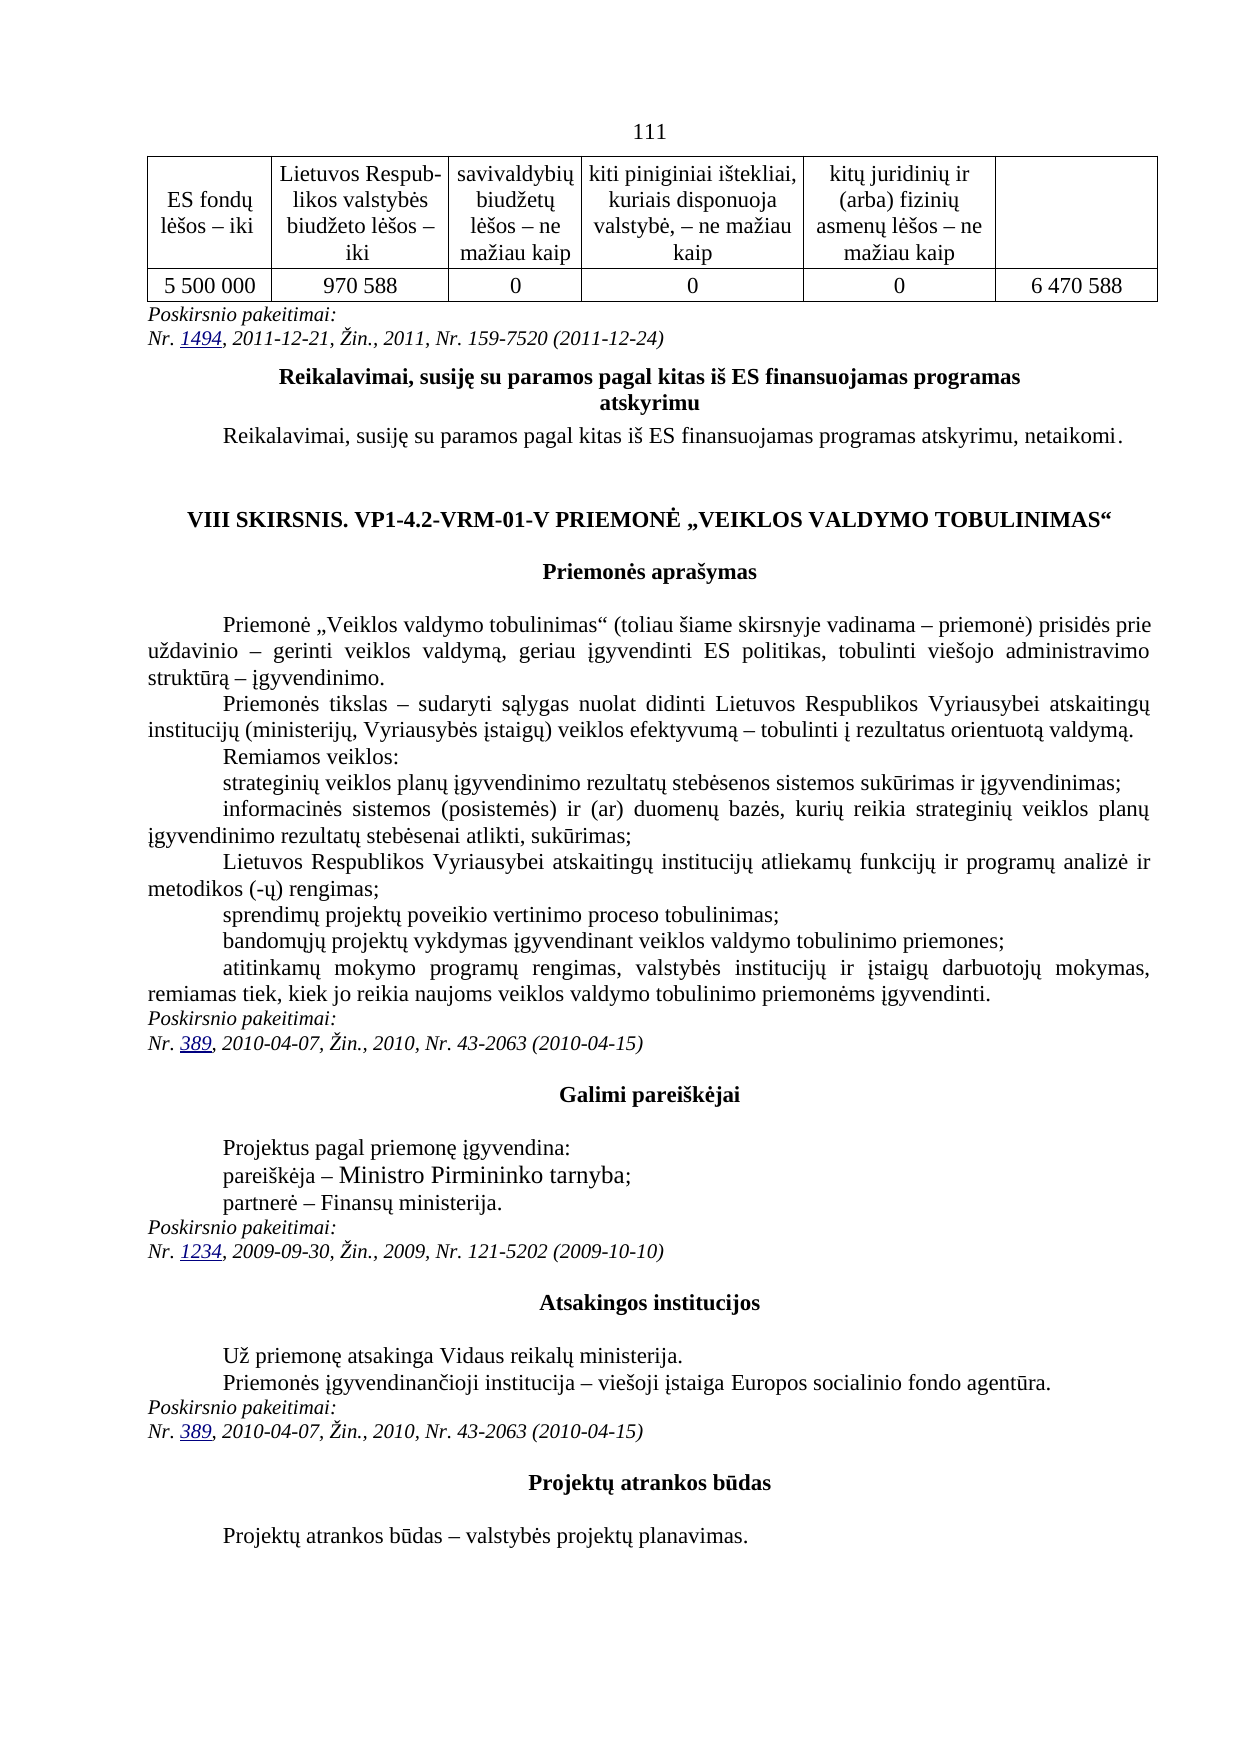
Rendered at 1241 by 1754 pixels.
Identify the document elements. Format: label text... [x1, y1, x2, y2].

text Poskirsnio pakeitimai: [148, 1215, 1152, 1239]
text Remiamos veiklos: [148, 743, 1152, 769]
text informacinės sistemos (posistemės) ir (ar) duomenų bazės, kurių reikia strateginių veiklos planų įgyvendinimo rezultatų stebėsenai atlikti, sukūrimas; [148, 796, 1152, 848]
text Projektų atrankos būdas – valstybės projektų planavimas. [148, 1522, 1152, 1548]
text atitinkamų mokymo programų rengimas, valstybės institucijų ir įstaigų darbuotojų mokymas, remiamas tiek, kiek jo reikia naujoms veiklos valdymo tobulinimo priemonėms įgyvendinti. [148, 954, 1152, 1006]
table_cell Lietuvos Res­pub­likos valstybės biudžeto lėšos – iki [272, 157, 448, 268]
text Reikalavimai, susiję su paramos pagal kitas iš ES finansuojamas programas atskyrimu, netaikomi. [148, 422, 1152, 448]
text Projektus pagal priemonę įgyvendina: [148, 1133, 1152, 1160]
text strateginių veiklos planų įgyvendinimo rezultatų stebėsenos sistemos sukūrimas ir įgyvendinimas; [148, 769, 1152, 796]
text Nr. 1234, 2009-09-30, Žin., 2009, Nr. 121-5202 (2009-10-10) [148, 1239, 1152, 1263]
table_cell 0 [804, 269, 995, 301]
table_cell savivaldybių biudžetų lėšos – ne mažiau kaip [449, 157, 581, 268]
table_cell 0 [449, 269, 581, 301]
text Už priemonę atsakinga Vidaus reikalų ministerija. [148, 1342, 1152, 1368]
text Atsakingos institucijos [148, 1289, 1152, 1316]
table_cell kiti piniginiai ištek­liai, kuriais dispo­nuo­ja valstybė, – ne mažiau kaip [582, 157, 803, 268]
table_cell ES fondų lėšos – iki [148, 157, 271, 268]
subtitle VIII SKIRSNIS. VP1-4.2-VRM-01-V PRIEMONĖ „VEIKLOS VALDYMO TOBULINIMAS“ [148, 506, 1152, 532]
text Priemonė „Veiklos valdymo tobulinimas“ (toliau šiame skirsnyje vadinama – priemonė) prisidės prie uždavinio – gerinti veiklos valdymą, geriau įgyvendinti ES politikas, tobulinti viešojo administravimo struktūrą – įgyvendinimo. [148, 611, 1152, 690]
table_cell 970 588 [272, 269, 448, 301]
text Galimi pareiškėjai [148, 1081, 1152, 1107]
text Reikalavimai, susiję su paramos pagal kitas iš ES finansuojamas programas atskyrimu [148, 363, 1152, 416]
text Projektų atrankos būdas [148, 1469, 1152, 1496]
text bandomųjų projektų vykdymas įgyvendinant veiklos valdymo tobulinimo priemones; [148, 927, 1152, 954]
text Nr. 389, 2010-04-07, Žin., 2010, Nr. 43-2063 (2010-04-15) [148, 1419, 1152, 1443]
text Poskirsnio pakeitimai: [148, 1006, 1152, 1030]
table_cell 0 [582, 269, 803, 301]
text pareiškėja – Ministro Pirmininko tarnyba; [148, 1160, 1152, 1189]
text Poskirsnio pakeitimai: [148, 1395, 1152, 1419]
text sprendimų projektų poveikio vertinimo proceso tobulinimas; [148, 901, 1152, 927]
text Priemonės įgyvendinančioji institucija – viešoji įstaiga Europos socialinio fondo agentūra. [148, 1368, 1152, 1395]
text Poskirsnio pakeitimai: [148, 302, 1152, 326]
text Nr. 1494, 2011-12-21, Žin., 2011, Nr. 159-7520 (2011-12-24) [148, 326, 1152, 350]
text Lietuvos Respublikos Vyriausybei atskaitingų institucijų atliekamų funkcijų ir programų analizė ir metodikos (-ų) rengimas; [148, 848, 1152, 901]
text partnerė – Finansų ministerija. [148, 1189, 1152, 1215]
table_header [996, 157, 1157, 268]
table_cell kitų juridinių ir (arba) fizinių asmenų lėšos – ne mažiau kaip [804, 157, 995, 268]
table_cell 6 470 588 [996, 269, 1157, 301]
text Priemonės aprašymas [148, 558, 1152, 585]
table_cell 5 500 000 [148, 269, 271, 301]
text Nr. 389, 2010-04-07, Žin., 2010, Nr. 43-2063 (2010-04-15) [148, 1030, 1152, 1054]
text Priemonės tikslas – sudaryti sąlygas nuolat didinti Lietuvos Respublikos Vyriausybei atskaitingų institucijų (ministerijų, Vyriausybės įstaigų) veiklos efektyvumą – tobulinti į rezultatus orientuotą valdymą. [148, 690, 1152, 743]
